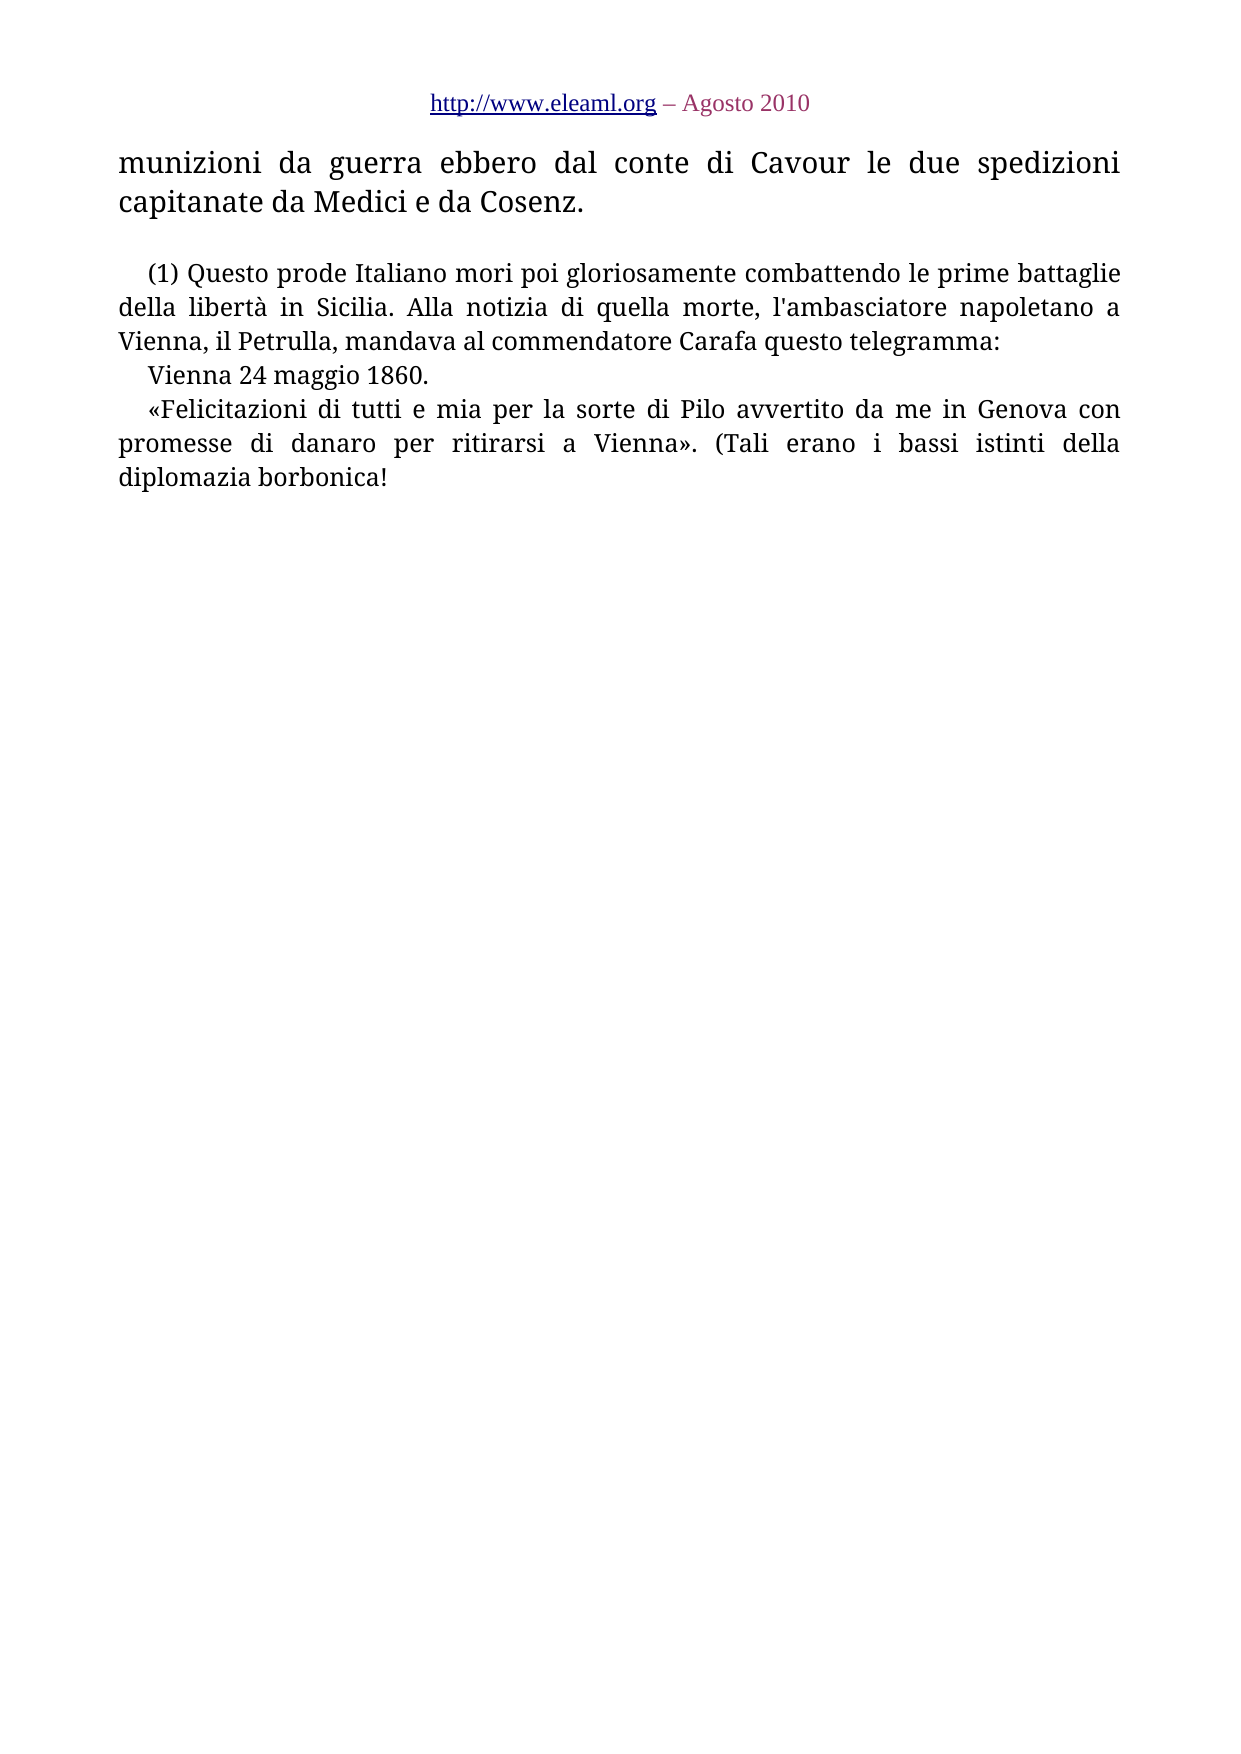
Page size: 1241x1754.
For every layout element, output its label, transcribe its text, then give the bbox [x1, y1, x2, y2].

text (1) Questo prode Italiano mori poi gloriosamente combattendo le prime battaglie della libertà in Sicilia. Alla notizia di quella morte, l'ambasciatore napoletano a Vienna, il Petrulla, mandava al commendatore Carafa questo telegramma: [118, 256, 1122, 358]
text Vienna 24 maggio 1860. [118, 358, 1122, 392]
text munizioni da guerra ebbero dal conte di Cavour le due spedizioni capitanate da Medici e da Cosenz. [118, 142, 1122, 221]
text «Felicitazioni di tutti e mia per la sorte di Pilo avvertito da me in Genova con promesse di danaro per ritirarsi a Vienna». (Tali erano i bassi istinti della diplomazia borbonica! [118, 392, 1122, 494]
